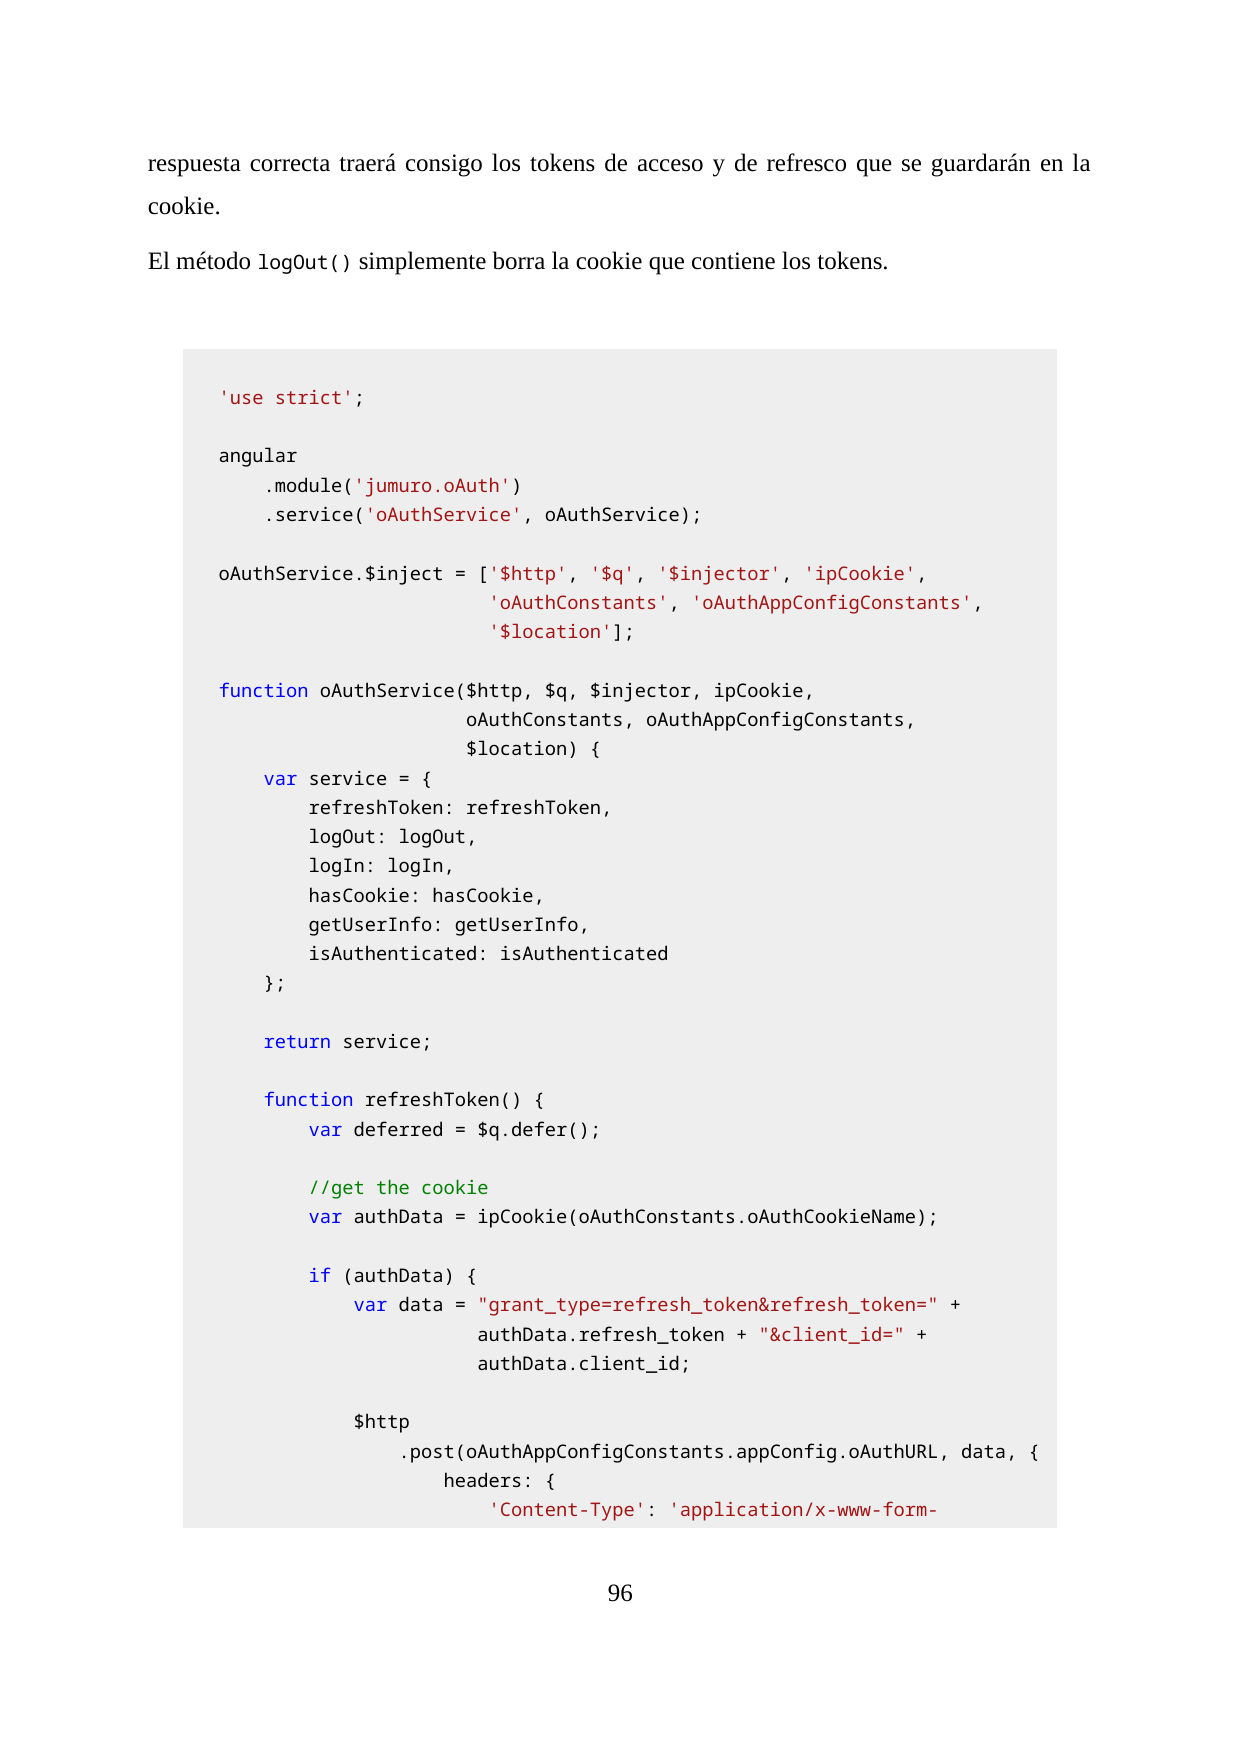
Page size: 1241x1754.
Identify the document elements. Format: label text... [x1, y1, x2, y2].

table_header 'use strict'; angular .module('jumuro.oAuth') .service('oAuthService', oAuthService); oAuthService.$inject = ['$http', '$q', '$injector', 'ipCookie', 'oAuthConstants', 'oAuthAppConfigConstants', '$location']; function oAuthService($http, $q, $injector, ipCookie, oAuthConstants, oAuthAppConfigConstants, $location) { var service = { refreshToken: refreshToken, logOut: logOut, logIn: logIn, hasCookie: hasCookie, getUserInfo: getUserInfo, isAuthenticated: isAuthenticated }; return service; function refreshToken() { var deferred = $q.defer(); //get the cookie var authData = ipCookie(oAuthConstants.oAuthCookieName); if (authData) { var data = "grant_type=refresh_token&refresh_token=" + authData.refresh_token + "&client_id=" + authData.client_id; $http .post(oAuthAppConfigConstants.appConfig.oAuthURL, data, { headers: { 'Content-Type': 'application/x-www-form- [183, 349, 1057, 1528]
text El método logOut() simplemente borra la cookie que contiene los tokens. [148, 246, 1093, 275]
text respuesta correcta traerá consigo los tokens de acceso y de refresco que se guardarán en la cookie. [148, 148, 1093, 219]
